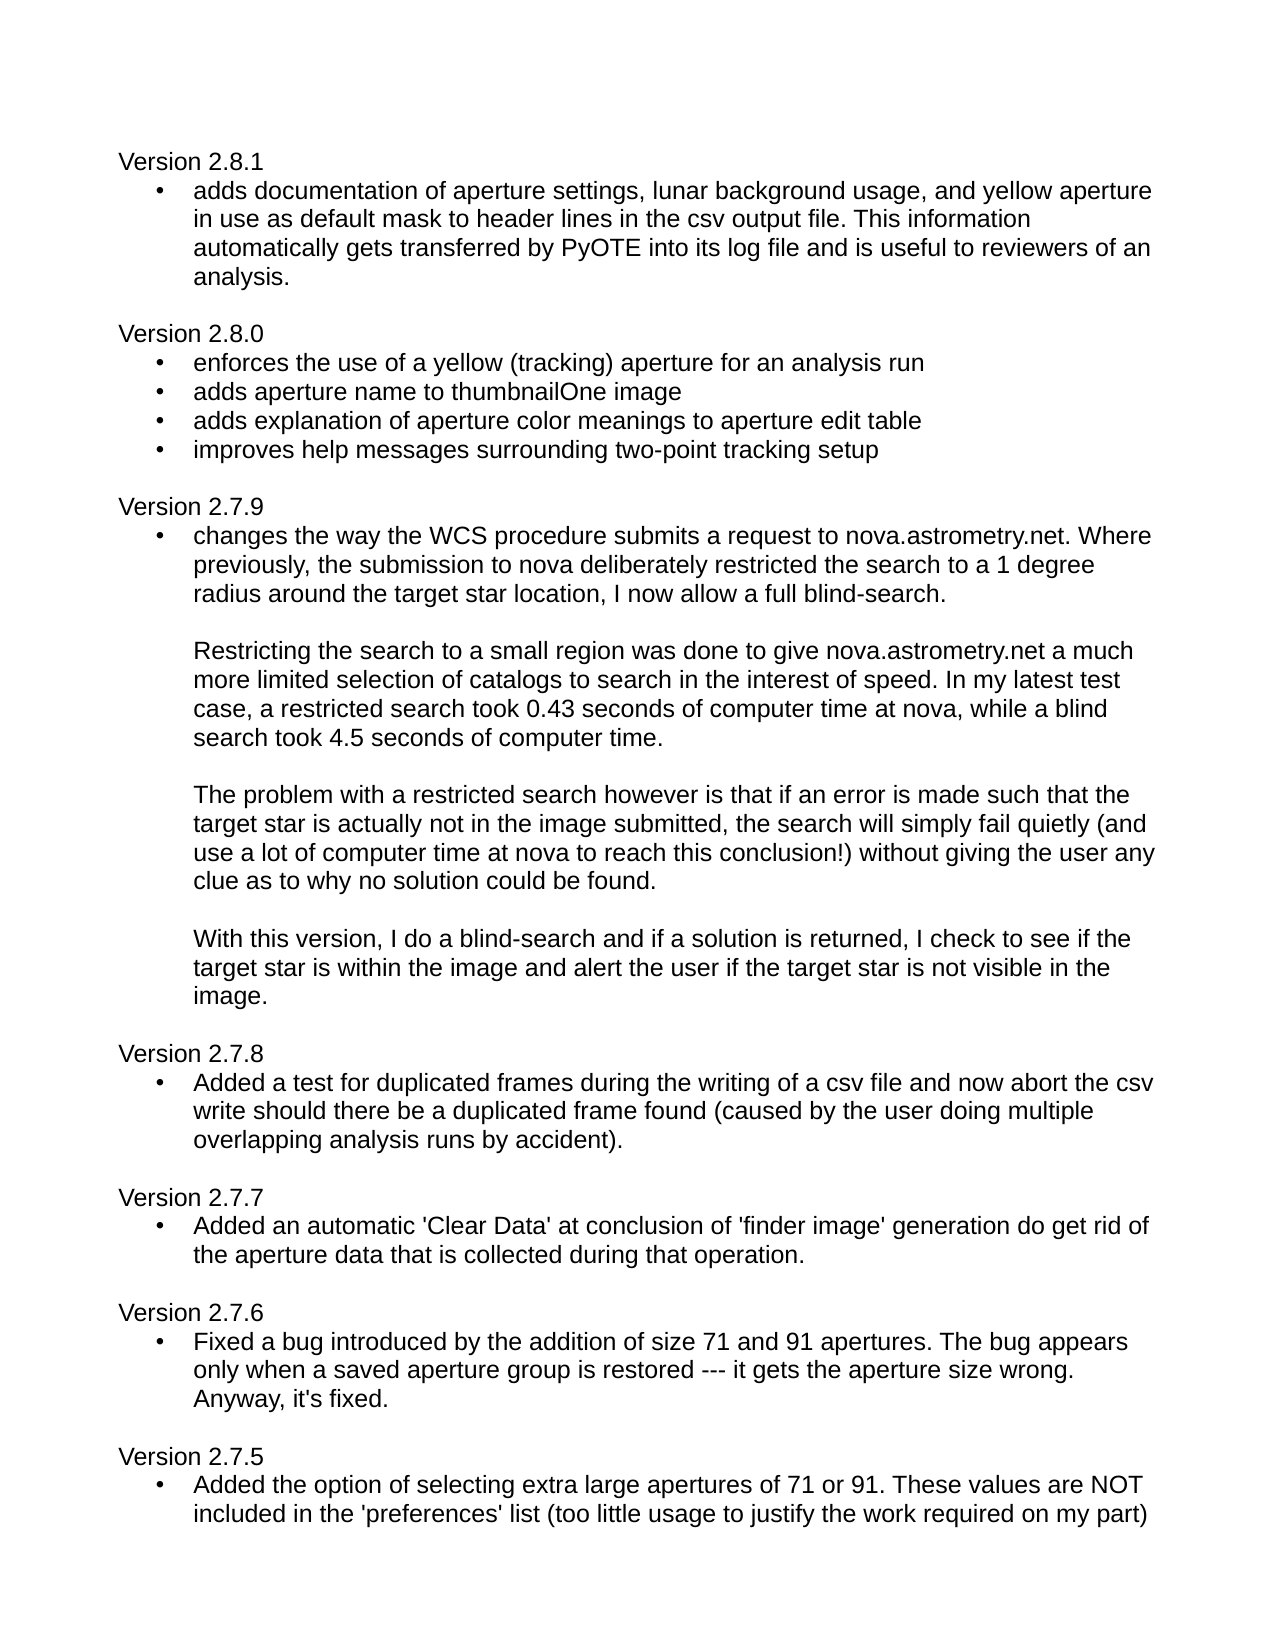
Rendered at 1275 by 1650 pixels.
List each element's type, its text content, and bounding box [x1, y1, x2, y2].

text Version 2.7.9 [118, 492, 1157, 521]
text Version 2.7.7 [118, 1183, 1157, 1211]
list [156, 118, 1157, 147]
text Version 2.8.1 [118, 147, 1157, 176]
list adds explanation of aperture color meanings to aperture edit table [156, 406, 1157, 435]
list Added an automatic 'Clear Data' at conclusion of 'finder image' generation do get rid of the aperture data that is collected during that operation. [156, 1211, 1157, 1298]
list adds aperture name to thumbnailOne image [156, 377, 1157, 406]
list adds documentation of aperture settings, lunar background usage, and yellow aperture in use as default mask to header lines in the csv output file. This information automatically gets transferred by PyOTE into its log file and is useful to reviewers of an analysis. [156, 176, 1157, 319]
list Added the option of selecting extra large apertures of 71 or 91. These values are NOT included in the 'preferences' list (too little usage to justify the work required on my part) [156, 1470, 1157, 1528]
list Added a test for duplicated frames during the writing of a csv file and now abort the csv write should there be a duplicated frame found (caused by the user doing multiple overlapping analysis runs by accident). [156, 1067, 1157, 1183]
list improves help messages surrounding two-point tracking setup [156, 435, 1157, 492]
text Version 2.7.5 [118, 1442, 1157, 1470]
list changes the way the WCS procedure submits a request to nova.astrometry.net. Where previously, the submission to nova deliberately restricted the search to a 1 degree radius around the target star location, I now allow a full blind-search. Restricting the search to a small region was done to give nova.astrometry.net a much more limited selection of catalogs to search in the interest of speed. In my latest test case, a restricted search took 0.43 seconds of computer time at nova, while a blind search took 4.5 seconds of computer time. The problem with a restricted search however is that if an error is made such that the target star is actually not in the image submitted, the search will simply fail quietly (and use a lot of computer time at nova to reach this conclusion!) without giving the user any clue as to why no solution could be found. With this version, I do a blind-search and if a solution is returned, I check to see if the target star is within the image and alert the user if the target star is not visible in the image. [156, 521, 1157, 1039]
list enforces the use of a yellow (tracking) aperture for an analysis run [156, 348, 1157, 377]
list Fixed a bug introduced by the addition of size 71 and 91 apertures. The bug appears only when a saved aperture group is restored --- it gets the aperture size wrong. Anyway, it's fixed. [156, 1326, 1157, 1413]
text Version 2.7.6 [118, 1298, 1157, 1326]
text Version 2.8.0 [118, 319, 1157, 348]
text Version 2.7.8 [118, 1039, 1157, 1067]
